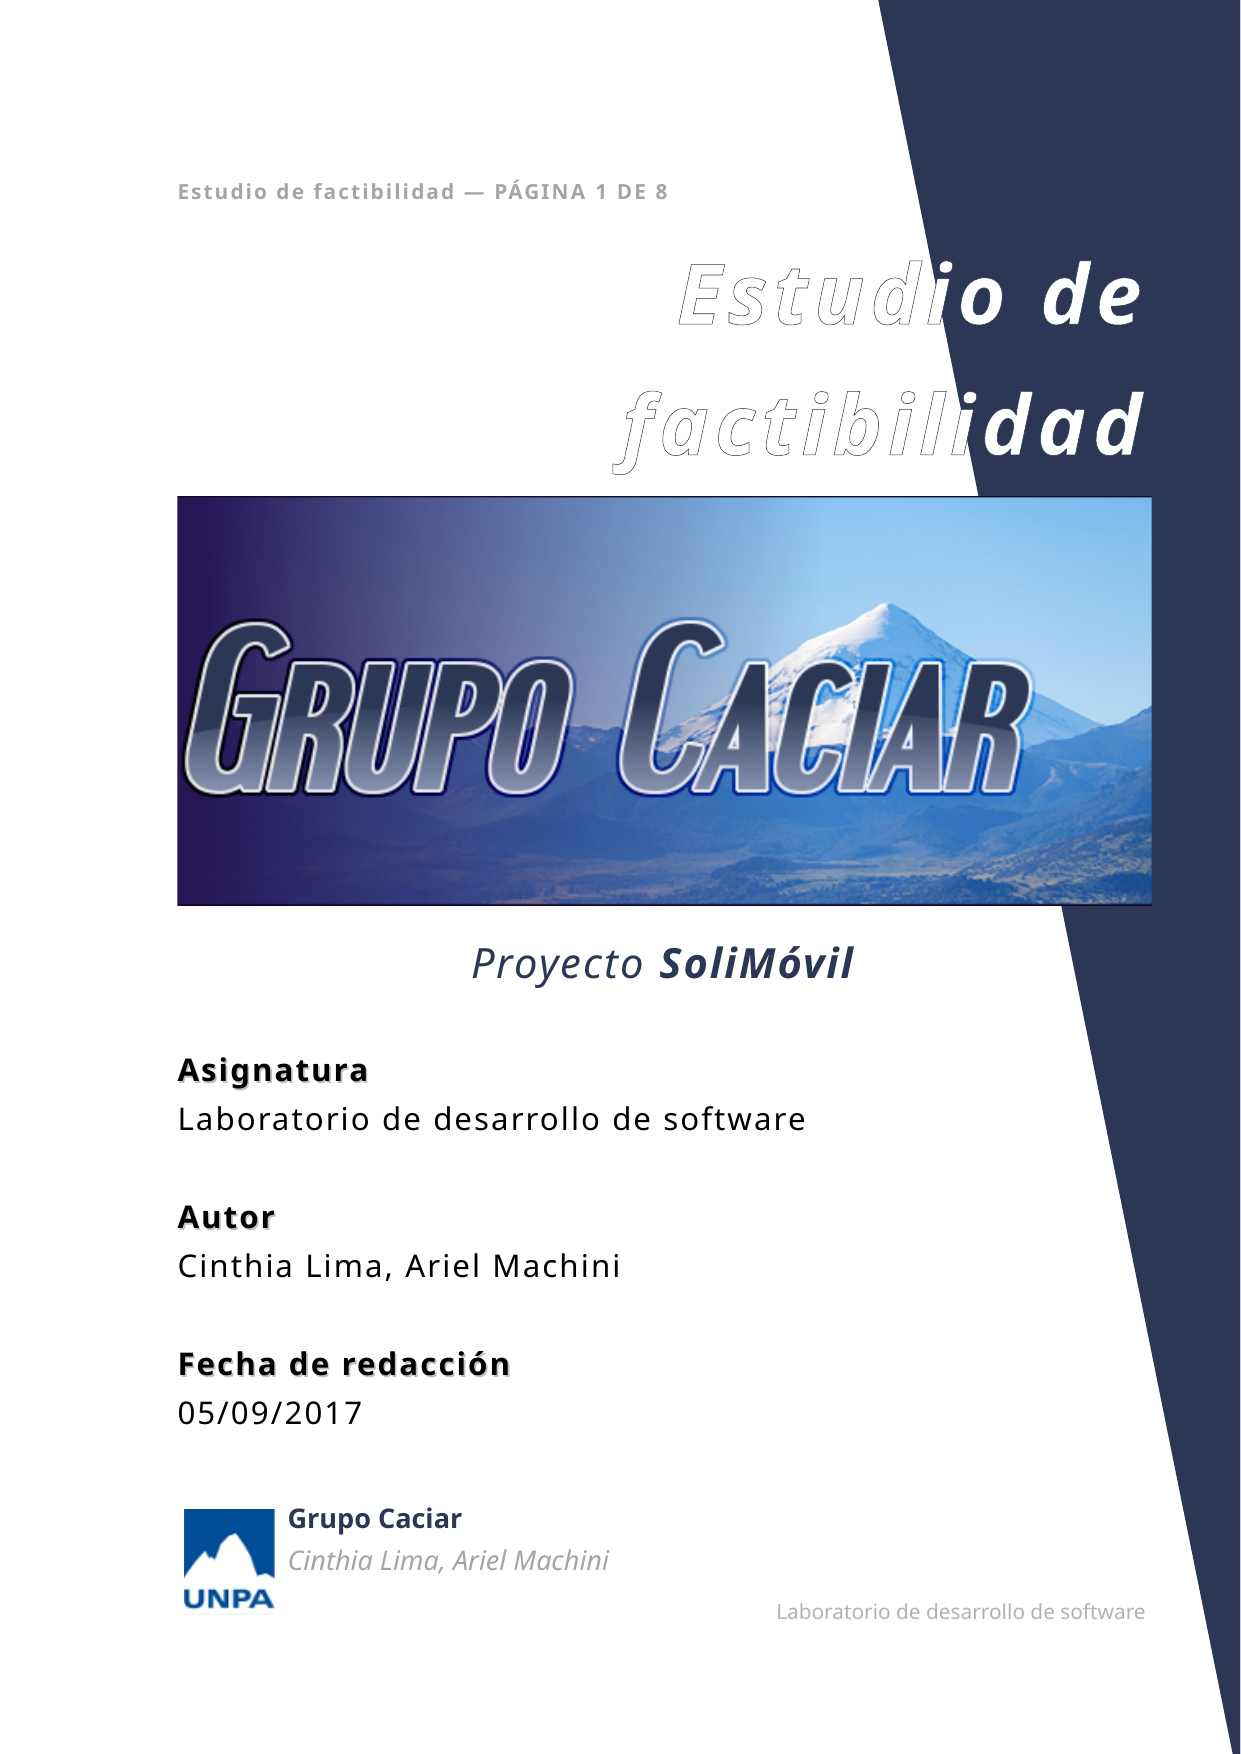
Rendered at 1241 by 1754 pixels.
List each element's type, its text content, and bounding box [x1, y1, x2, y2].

text Asignatura [177, 1048, 1098, 1091]
text Proyecto SoliMóvil [177, 934, 1078, 991]
picture [184, 1509, 275, 1615]
text Cinthia Lima, Ariel Machini [177, 1244, 1138, 1287]
text Estudio de factibilidad [177, 235, 974, 479]
text 05/09/2017 [177, 1391, 1152, 1434]
text Autor [177, 1195, 1128, 1238]
text Laboratorio de desarrollo de software [177, 1097, 1108, 1140]
picture [177, 496, 1152, 906]
text Fecha de redacción [177, 1342, 1152, 1385]
